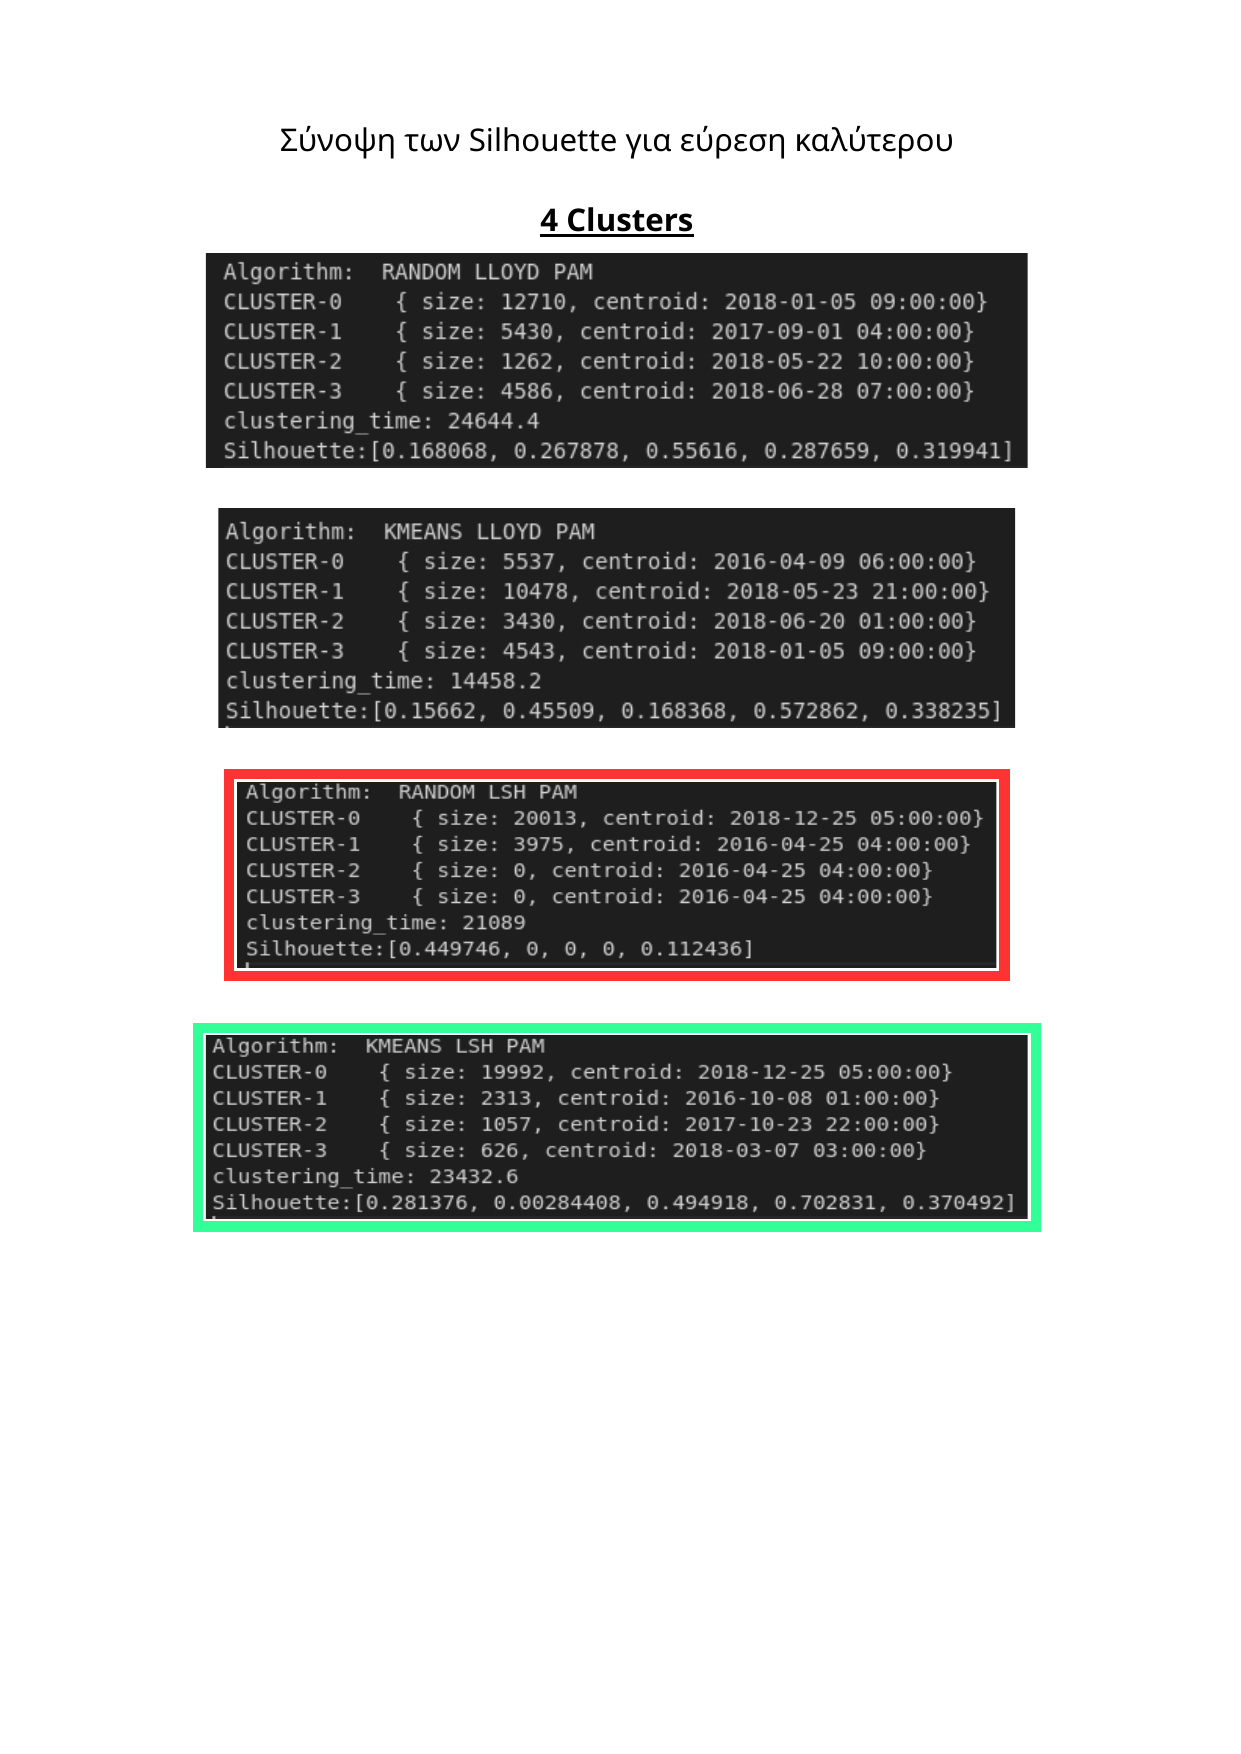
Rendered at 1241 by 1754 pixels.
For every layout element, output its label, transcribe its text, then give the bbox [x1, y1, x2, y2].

subtitle 4 Clusters [45, 198, 1189, 241]
picture [205, 1035, 1028, 1219]
picture [218, 508, 1016, 728]
picture [205, 253, 1028, 468]
picture [237, 782, 997, 968]
subtitle Σύνοψη των Silhouette για εύρεση καλύτερου [45, 118, 1189, 161]
